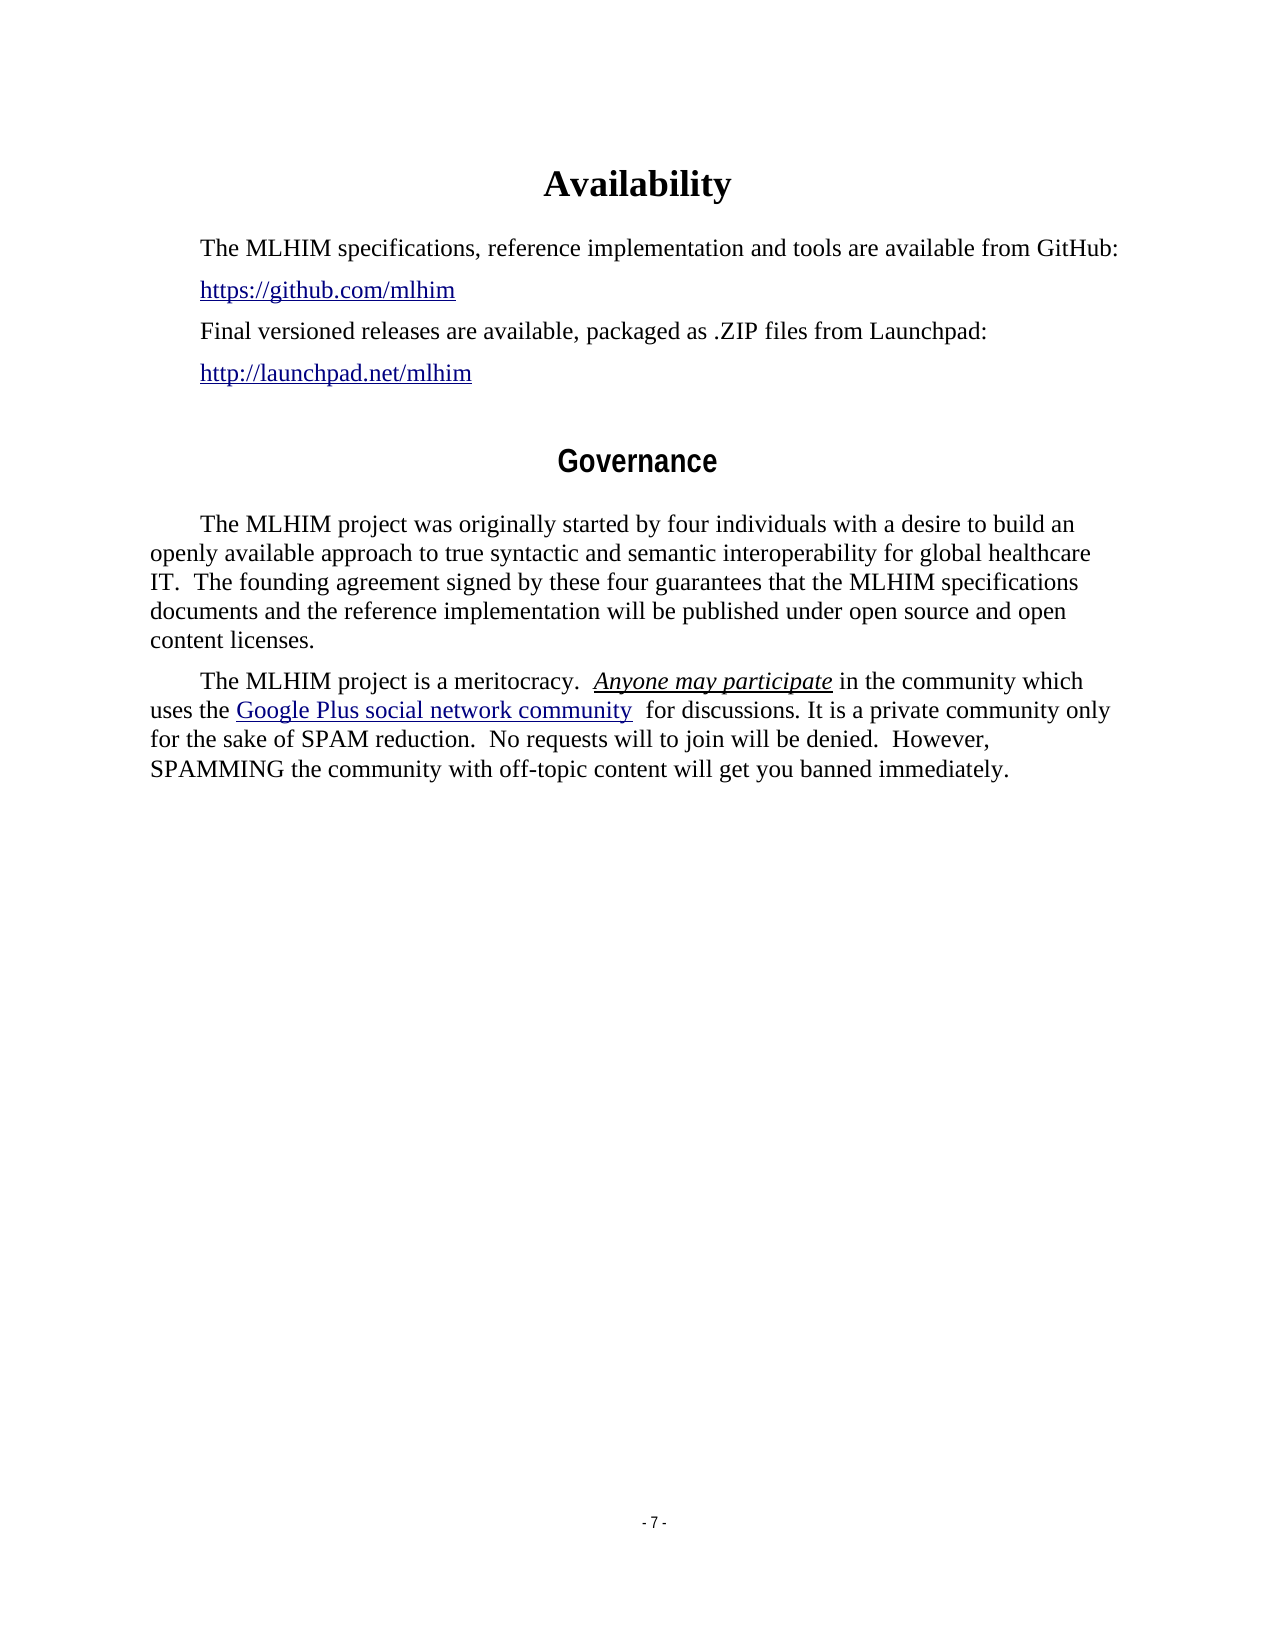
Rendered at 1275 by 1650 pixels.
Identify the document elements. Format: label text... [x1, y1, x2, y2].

text The MLHIM project is a meritocracy. Anyone may participate in the community which uses the Google Plus social network community for discussions. It is a private community only for the sake of SPAM reduction. No requests will to join will be denied. However, SPAMMING the community with off-topic content will get you banned immediately. [150, 666, 1125, 782]
text The MLHIM project was originally started by four individuals with a desire to build an openly available approach to true syntactic and semantic interoperability for global healthcare IT. The founding agreement signed by these four guarantees that the MLHIM specifications documents and the reference implementation will be published under open source and open content licenses. [150, 508, 1125, 654]
text Final versioned releases are available, packaged as .ZIP files from Launchpad: [150, 316, 1125, 345]
text The MLHIM specifications, reference implementation and tools are available from GitHub: [150, 233, 1125, 262]
text http://launchpad.net/mlhim [150, 358, 1125, 387]
text https://github.com/mlhim [150, 274, 1125, 304]
title Availability [150, 161, 1125, 204]
